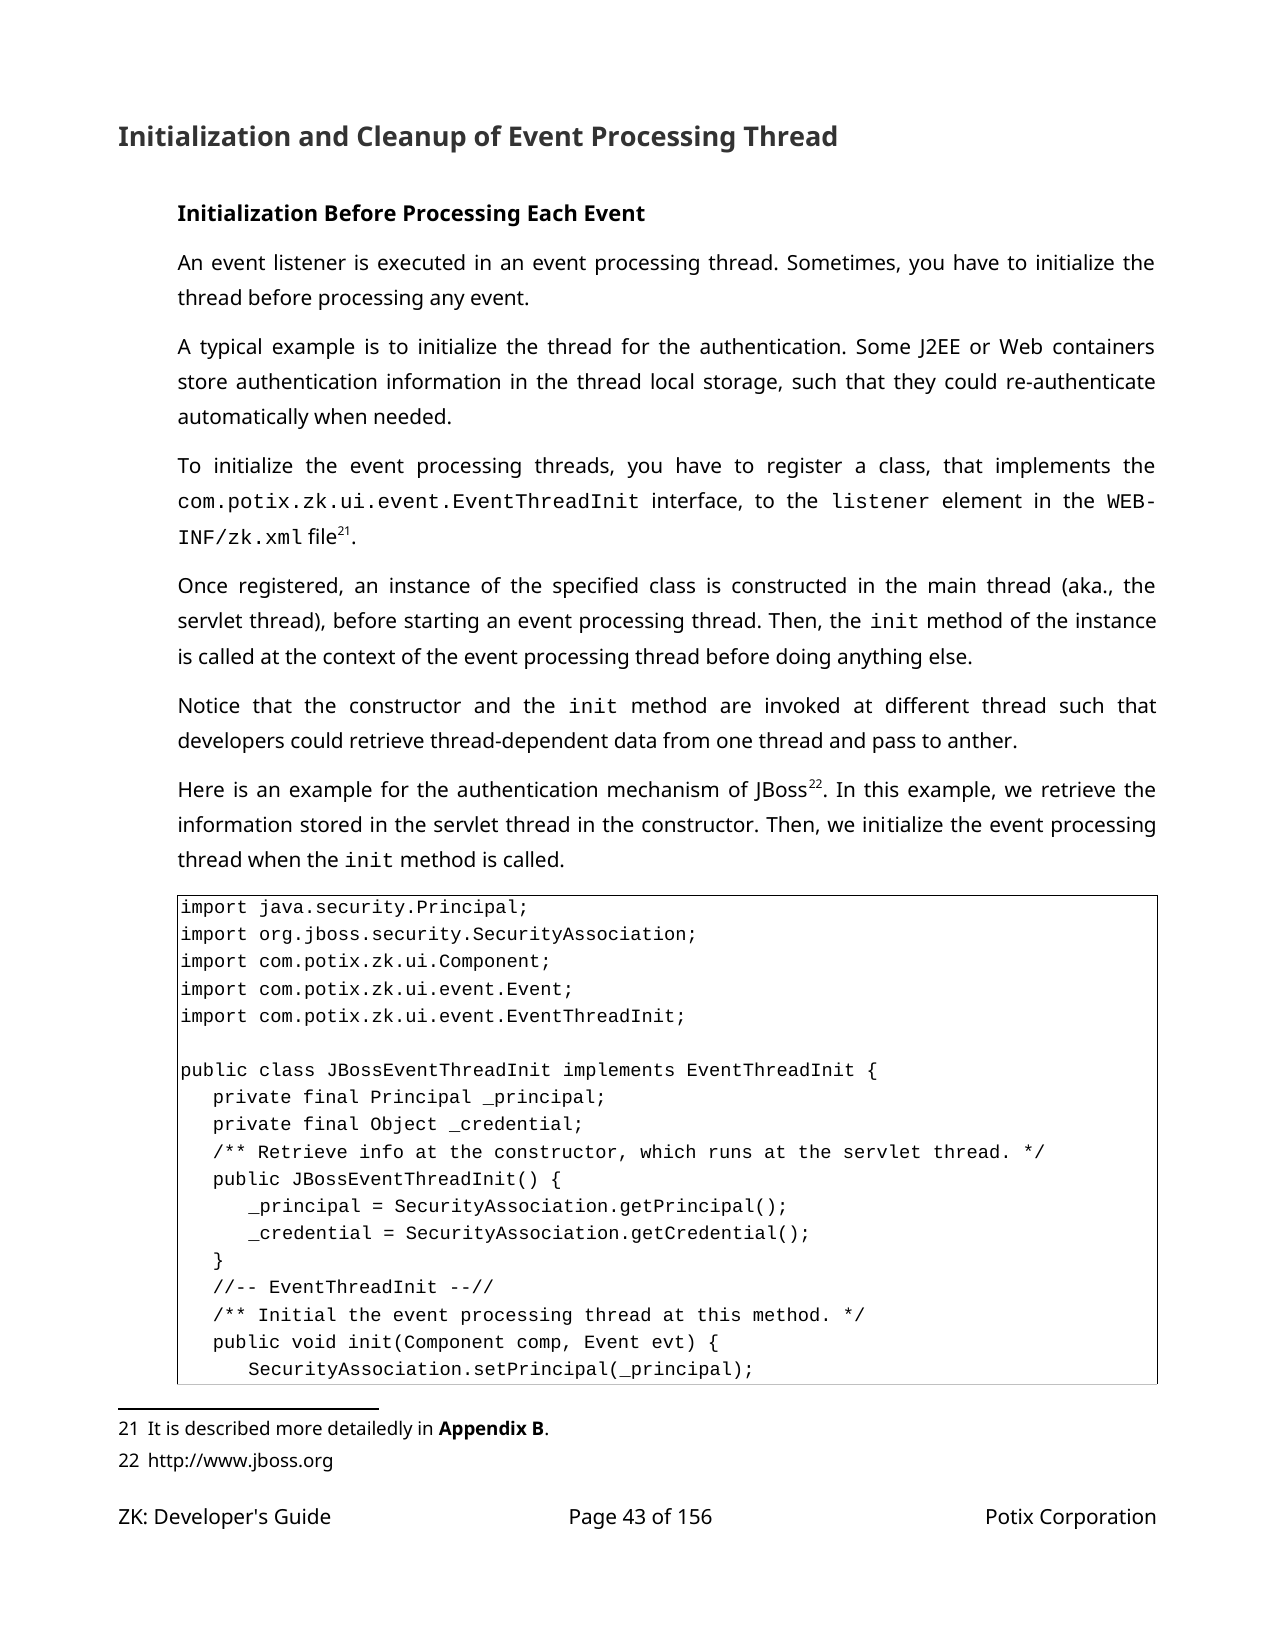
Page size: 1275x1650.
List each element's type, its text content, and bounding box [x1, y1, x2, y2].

text _principal = SecurityAssociation.getPrincipal(); [178, 1194, 1157, 1218]
text SecurityAssociation.setPrincipal(_principal); [178, 1357, 1157, 1384]
text /** Retrieve info at the constructor, which runs at the servlet thread. */ [178, 1139, 1157, 1164]
text To initialize the event processing threads, you have to register a class, that implements the com.potix.zk.ui.event.EventThreadInit interface, to the listener element in the WEB-INF/zk.xml file. [177, 451, 1157, 551]
text Notice that the constructor and the init method are invoked at different thread such that developers could retrieve thread-dependent data from one thread and pass to anther. [177, 691, 1157, 754]
subtitle Initialization Before Processing Each Event [177, 197, 1157, 227]
text public class JBossEventThreadInit implements EventThreadInit { [178, 1058, 1157, 1082]
text It is described more detailedly in Appendix B. [118, 1416, 1157, 1441]
text private final Object _credential; [178, 1112, 1157, 1137]
text import java.security.Principal; [178, 896, 1157, 919]
text Here is an example for the authentication mechanism of JBoss. In this example, we retrieve the information stored in the servlet thread in the constructor. Then, we initialize the event processing thread when the init method is called. [177, 775, 1157, 874]
text Once registered, an instance of the specified class is constructed in the main thread (aka., the servlet thread), before starting an event processing thread. Then, the init method of the instance is called at the context of the event processing thread before doing anything else. [177, 571, 1157, 670]
text //-- EventThreadInit --// [178, 1275, 1157, 1300]
text import com.potix.zk.ui.event.Event; [178, 976, 1157, 1001]
text public void init(Component comp, Event evt) { [178, 1330, 1157, 1354]
text _credential = SecurityAssociation.getCredential(); [178, 1221, 1157, 1245]
text import com.potix.zk.ui.Component; [178, 949, 1157, 973]
text import org.jboss.security.SecurityAssociation; [178, 922, 1157, 946]
text A typical example is to initialize the thread for the authentication. Some J2EE or Web containers store authentication information in the thread local storage, such that they could re-authenticate automatically when needed. [177, 332, 1157, 431]
subtitle Initialization and Cleanup of Event Processing Thread [118, 118, 1157, 155]
text } [178, 1248, 1157, 1272]
text import com.potix.zk.ui.event.EventThreadInit; [178, 1003, 1157, 1028]
text An event listener is executed in an event processing thread. Sometimes, you have to initialize the thread before processing any event. [177, 248, 1157, 311]
text http://www.jboss.org [118, 1447, 1157, 1473]
text private final Principal _principal; [178, 1085, 1157, 1109]
text public JBossEventThreadInit() { [178, 1167, 1157, 1191]
text /** Initial the event processing thread at this method. */ [178, 1303, 1157, 1327]
